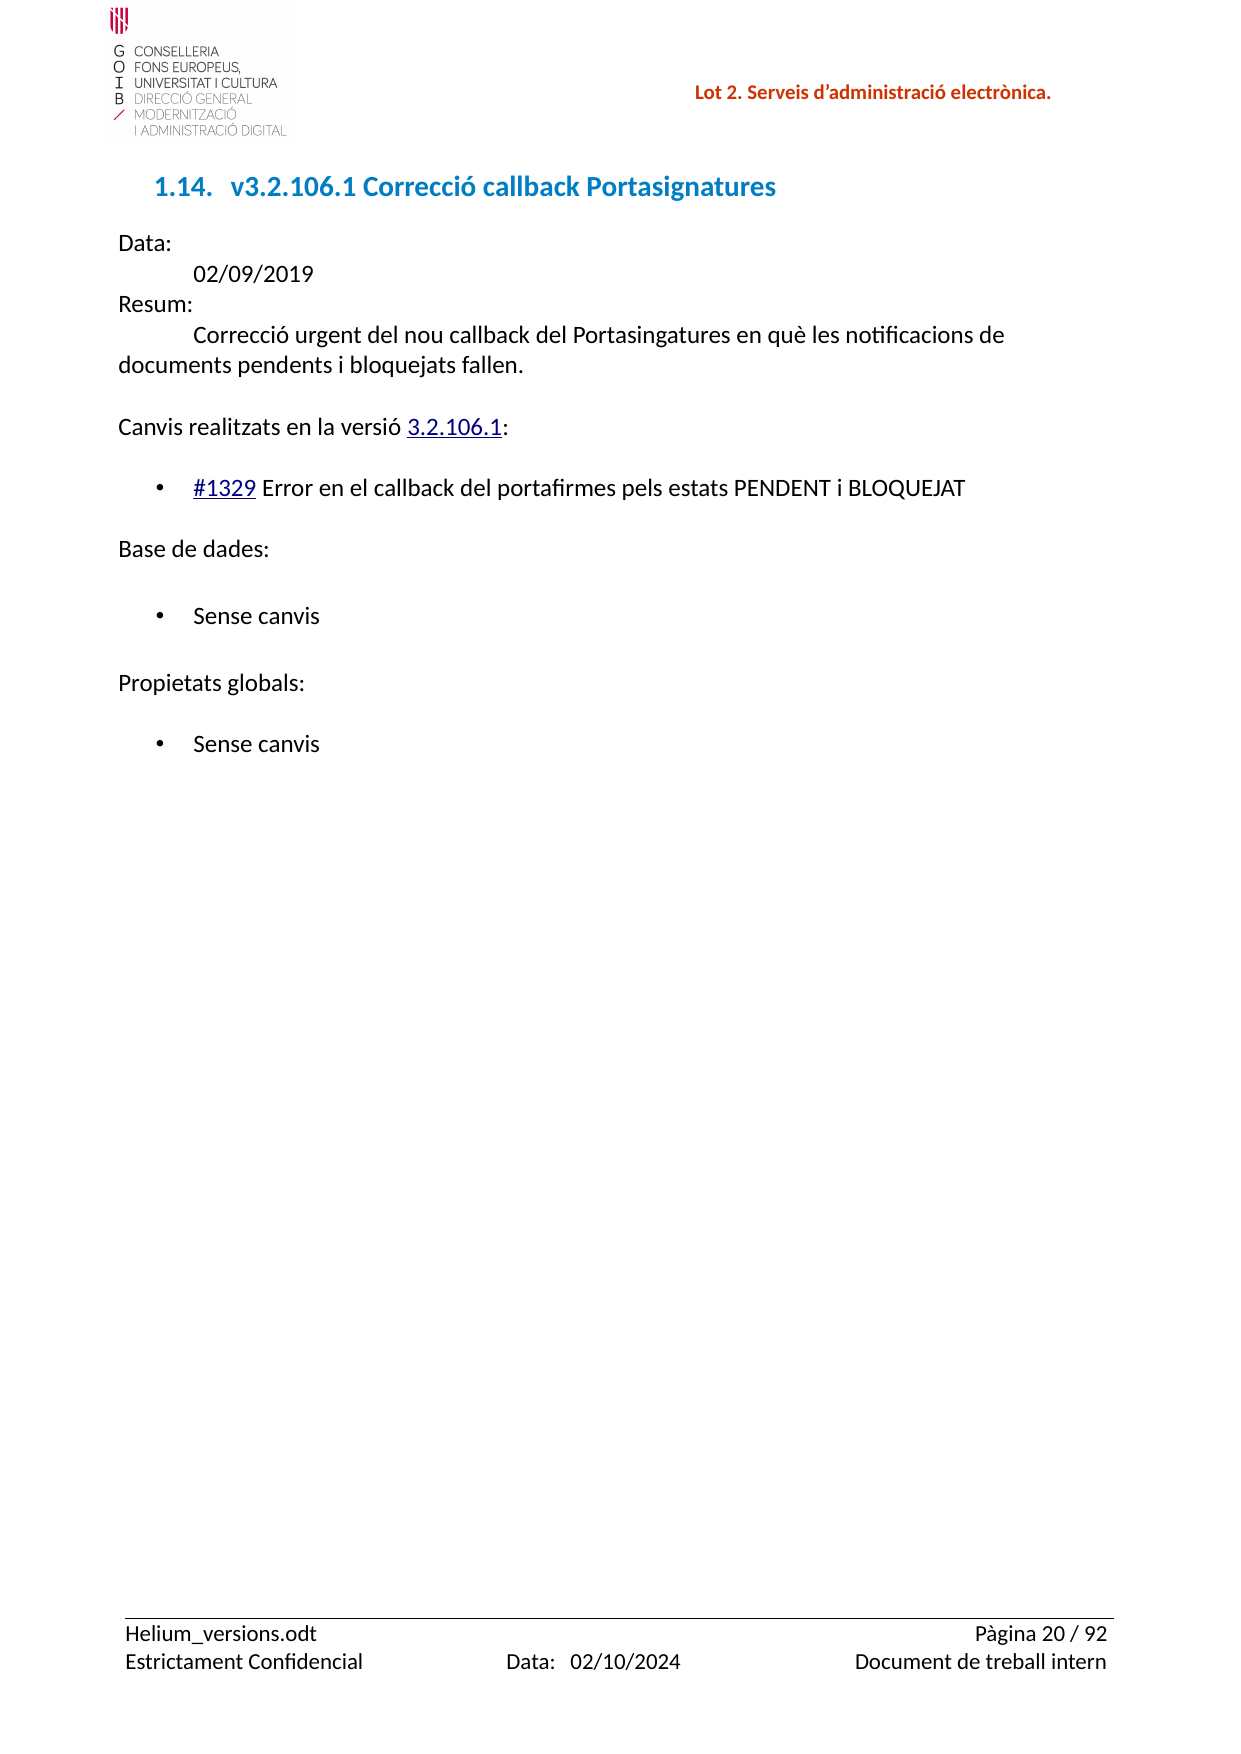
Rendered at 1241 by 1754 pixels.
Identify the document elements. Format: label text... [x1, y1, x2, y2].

list Sense canvis [156, 728, 1122, 758]
list #1329 Error en el callback del portafirmes pels estats PENDENT i BLOQUEJAT [156, 472, 1122, 502]
text 02/09/2019 [118, 258, 1122, 289]
text Canvis realitzats en la versió 3.2.106.1: [118, 411, 1122, 441]
text Resum: [118, 289, 1122, 319]
picture [100, 0, 297, 144]
text Base de dades: [118, 533, 1122, 563]
text Data: [118, 228, 1122, 258]
list Sense canvis [156, 600, 1122, 630]
text Propietats globals: [118, 667, 1122, 697]
text Correcció urgent del nou callback del Portasingatures en què les notificacions de documents pendents i bloquejats fallen. [118, 319, 1122, 380]
subtitle v3.2.106.1 Correcció callback Portasignatures [153, 168, 1122, 204]
